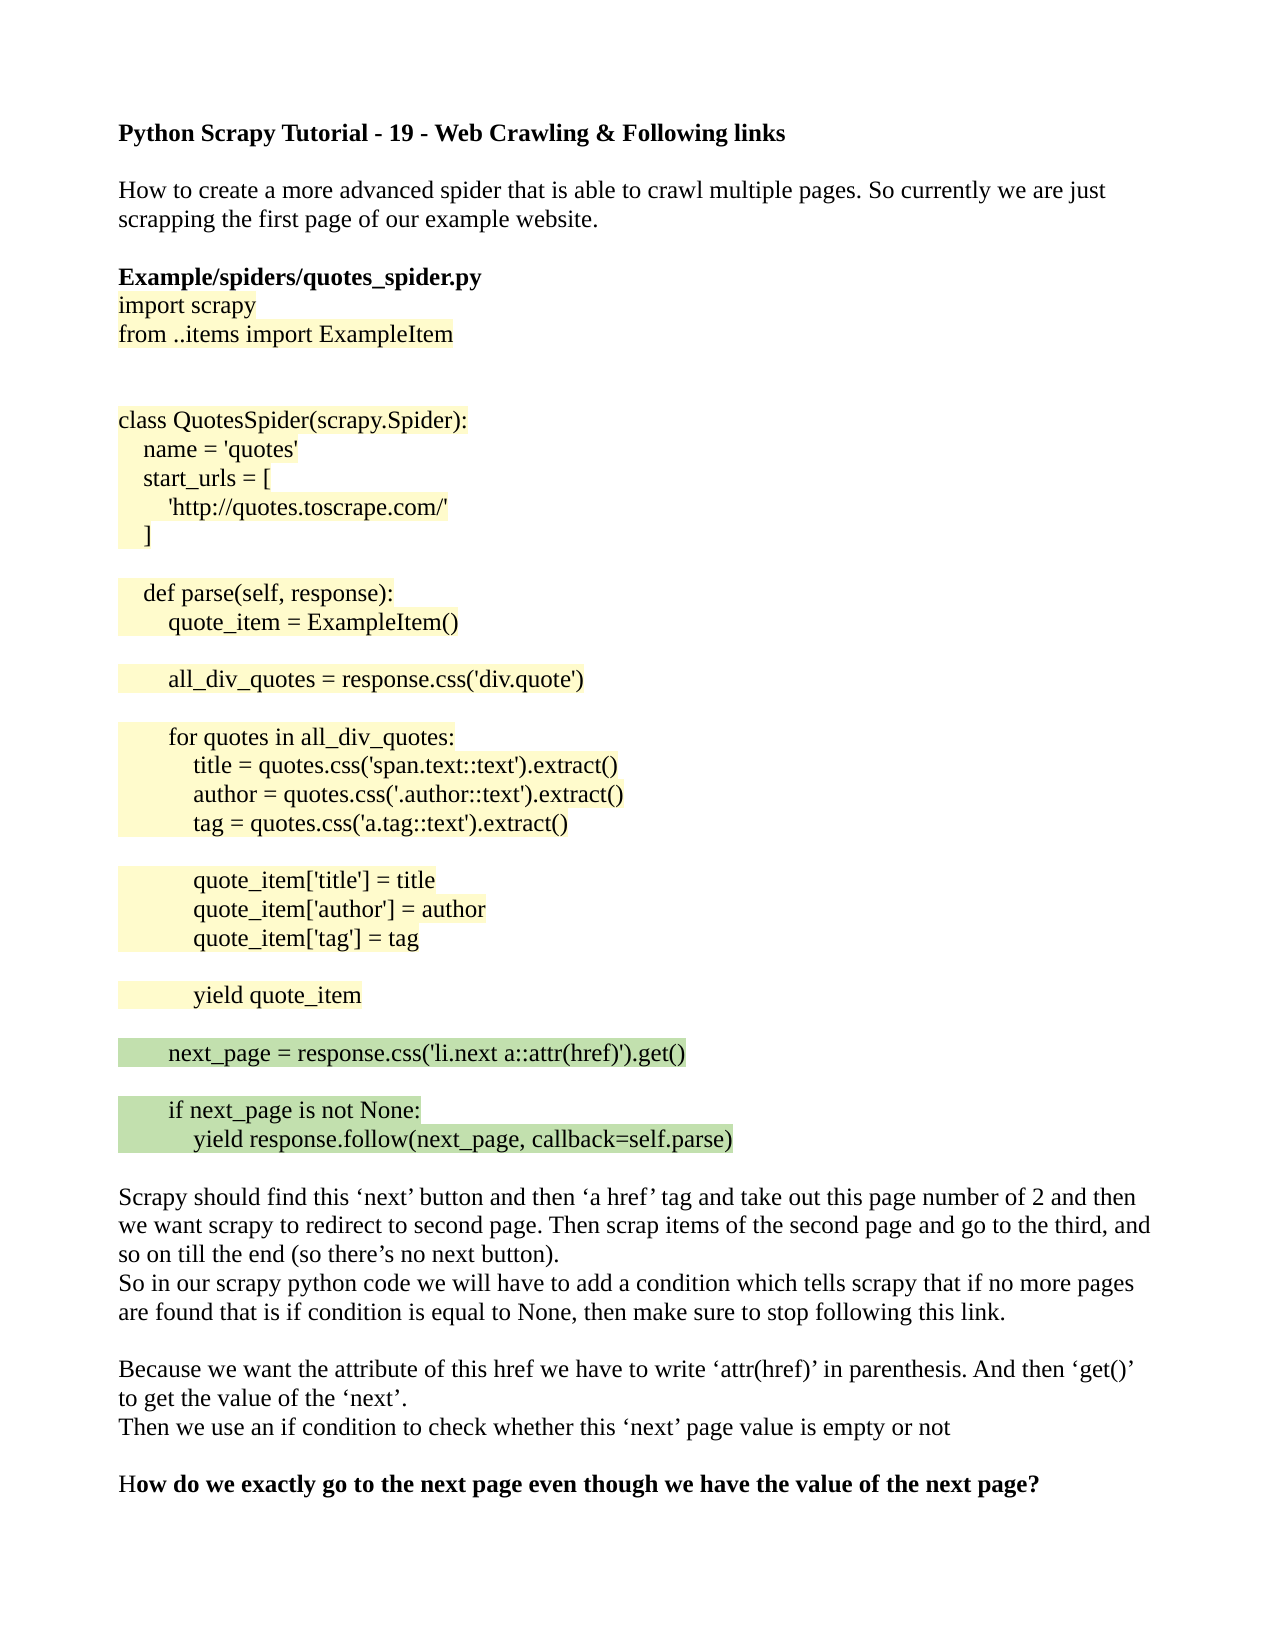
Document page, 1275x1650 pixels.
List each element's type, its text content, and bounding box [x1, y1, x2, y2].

text next_page = response.css('li.next a::attr(href)').get() [118, 1038, 1157, 1067]
text quote_item = ExampleItem() [118, 607, 1157, 636]
text for quotes in all_div_quotes: [118, 722, 1157, 751]
text Then we use an if condition to check whether this ‘next’ page value is empty or not [118, 1412, 1157, 1441]
text ] [118, 521, 1157, 549]
text 'http://quotes.toscrape.com/' [118, 492, 1157, 521]
text quote_item['author'] = author [118, 894, 1157, 923]
text import scrapy [118, 291, 1157, 319]
text class QuotesSpider(scrapy.Spider): [118, 406, 1157, 434]
text title = quotes.css('span.text::text').extract() [118, 751, 1157, 779]
text Example/spiders/quotes_spider.py [118, 262, 1157, 291]
text start_urls = [ [118, 463, 1157, 492]
text Because we want the attribute of this href we have to write ‘attr(href)’ in parenthesis. And then ‘get()’ to get the value of the ‘next’. [118, 1354, 1157, 1412]
text tag = quotes.css('a.tag::text').extract() [118, 808, 1157, 837]
text So in our scrapy python code we will have to add a condition which tells scrapy that if no more pages are found that is if condition is equal to None, then make sure to stop following this link. [118, 1268, 1157, 1326]
text if next_page is not None: [118, 1096, 1157, 1124]
text yield response.follow(next_page, callback=self.parse) [118, 1124, 1157, 1153]
text How to create a more advanced spider that is able to crawl multiple pages. So currently we are just scrapping the first page of our example website. [118, 176, 1157, 233]
text def parse(self, response): [118, 578, 1157, 607]
text Python Scrapy Tutorial - 19 - Web Crawling & Following links [118, 118, 1157, 147]
text author = quotes.css('.author::text').extract() [118, 779, 1157, 808]
text yield quote_item [118, 981, 1157, 1009]
text name = 'quotes' [118, 434, 1157, 463]
text quote_item['title'] = title [118, 866, 1157, 894]
text quote_item['tag'] = tag [118, 923, 1157, 952]
text How do we exactly go to the next page even though we have the value of the next page? [118, 1469, 1157, 1498]
text Scrapy should find this ‘next’ button and then ‘a href’ tag and take out this page number of 2 and then we want scrapy to redirect to second page. Then scrap items of the second page and go to the third, and so on till the end (so there’s no next button). [118, 1182, 1157, 1268]
text all_div_quotes = response.css('div.quote') [118, 664, 1157, 693]
text from ..items import ExampleItem [118, 319, 1157, 348]
